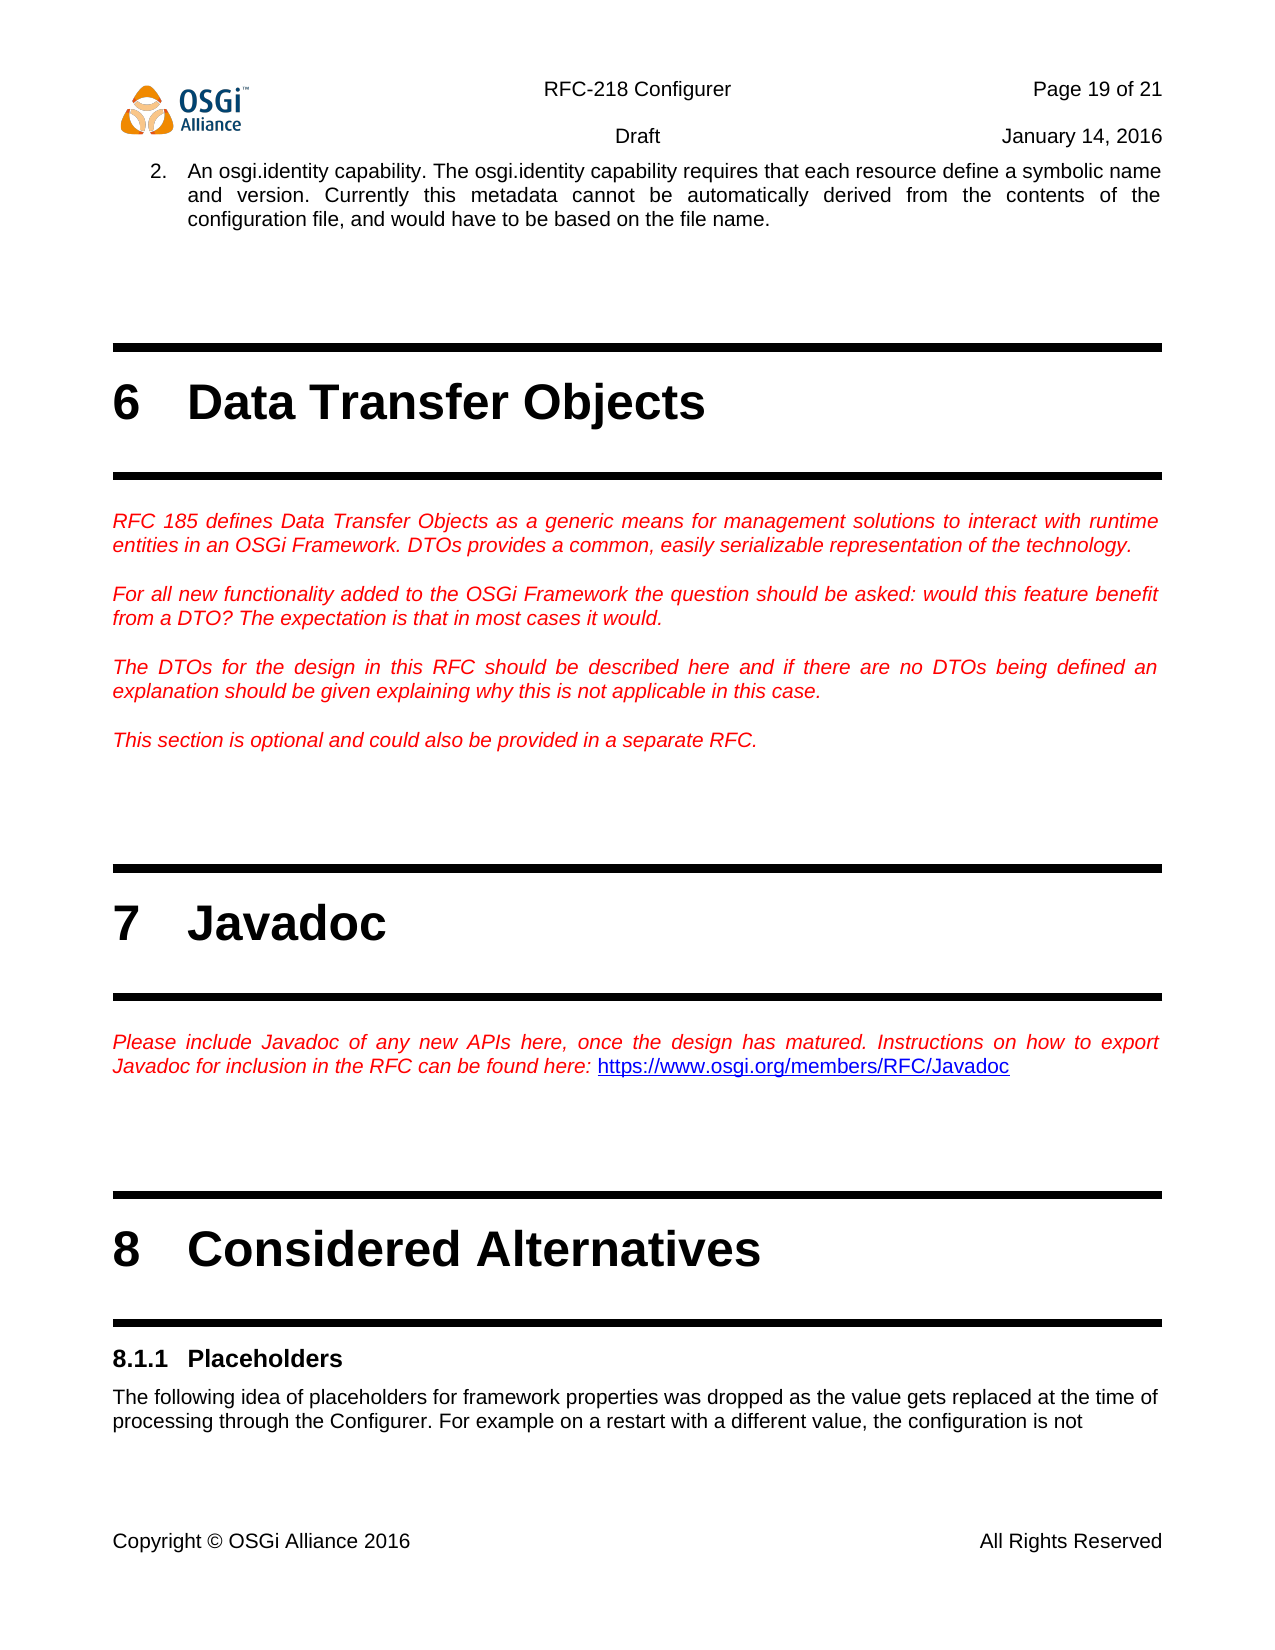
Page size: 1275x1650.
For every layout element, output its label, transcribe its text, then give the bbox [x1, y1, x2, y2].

subtitle Data Transfer Objects [112, 344, 1162, 480]
text The DTOs for the design in this RFC should be described here and if there are no DTOs being defined an explanation should be given explaining why this is not applicable in this case. [112, 655, 1162, 703]
picture [113, 78, 257, 142]
text For all new functionality added to the OSGi Framework the question should be asked: would this feature benefit from a DTO? The expectation is that in most cases it would. [112, 582, 1162, 630]
subtitle Javadoc [112, 865, 1162, 1001]
text This section is optional and could also be provided in a separate RFC. [112, 728, 1162, 752]
text The following idea of placeholders for framework properties was dropped as the value gets replaced at the time of processing through the Configurer. For example on a restart with a different value, the configuration is not [112, 1385, 1162, 1433]
list An osgi.identity capability. The osgi.identity capability requires that each resource define a symbolic name and version. Currently this metadata cannot be automatically derived from the contents of the configuration file, and would have to be based on the file name. [150, 159, 1162, 231]
text Please include Javadoc of any new APIs here, once the design has matured. Instructions on how to export Javadoc for inclusion in the RFC can be found here: https://www.osgi.org/members/RFC/Javadoc [112, 1030, 1162, 1078]
subtitle Placeholders [112, 1344, 1162, 1373]
text RFC 185 defines Data Transfer Objects as a generic means for management solutions to interact with runtime entities in an OSGi Framework. DTOs provides a common, easily serializable representation of the technology. [112, 509, 1162, 557]
subtitle Considered Alternatives [112, 1192, 1162, 1327]
